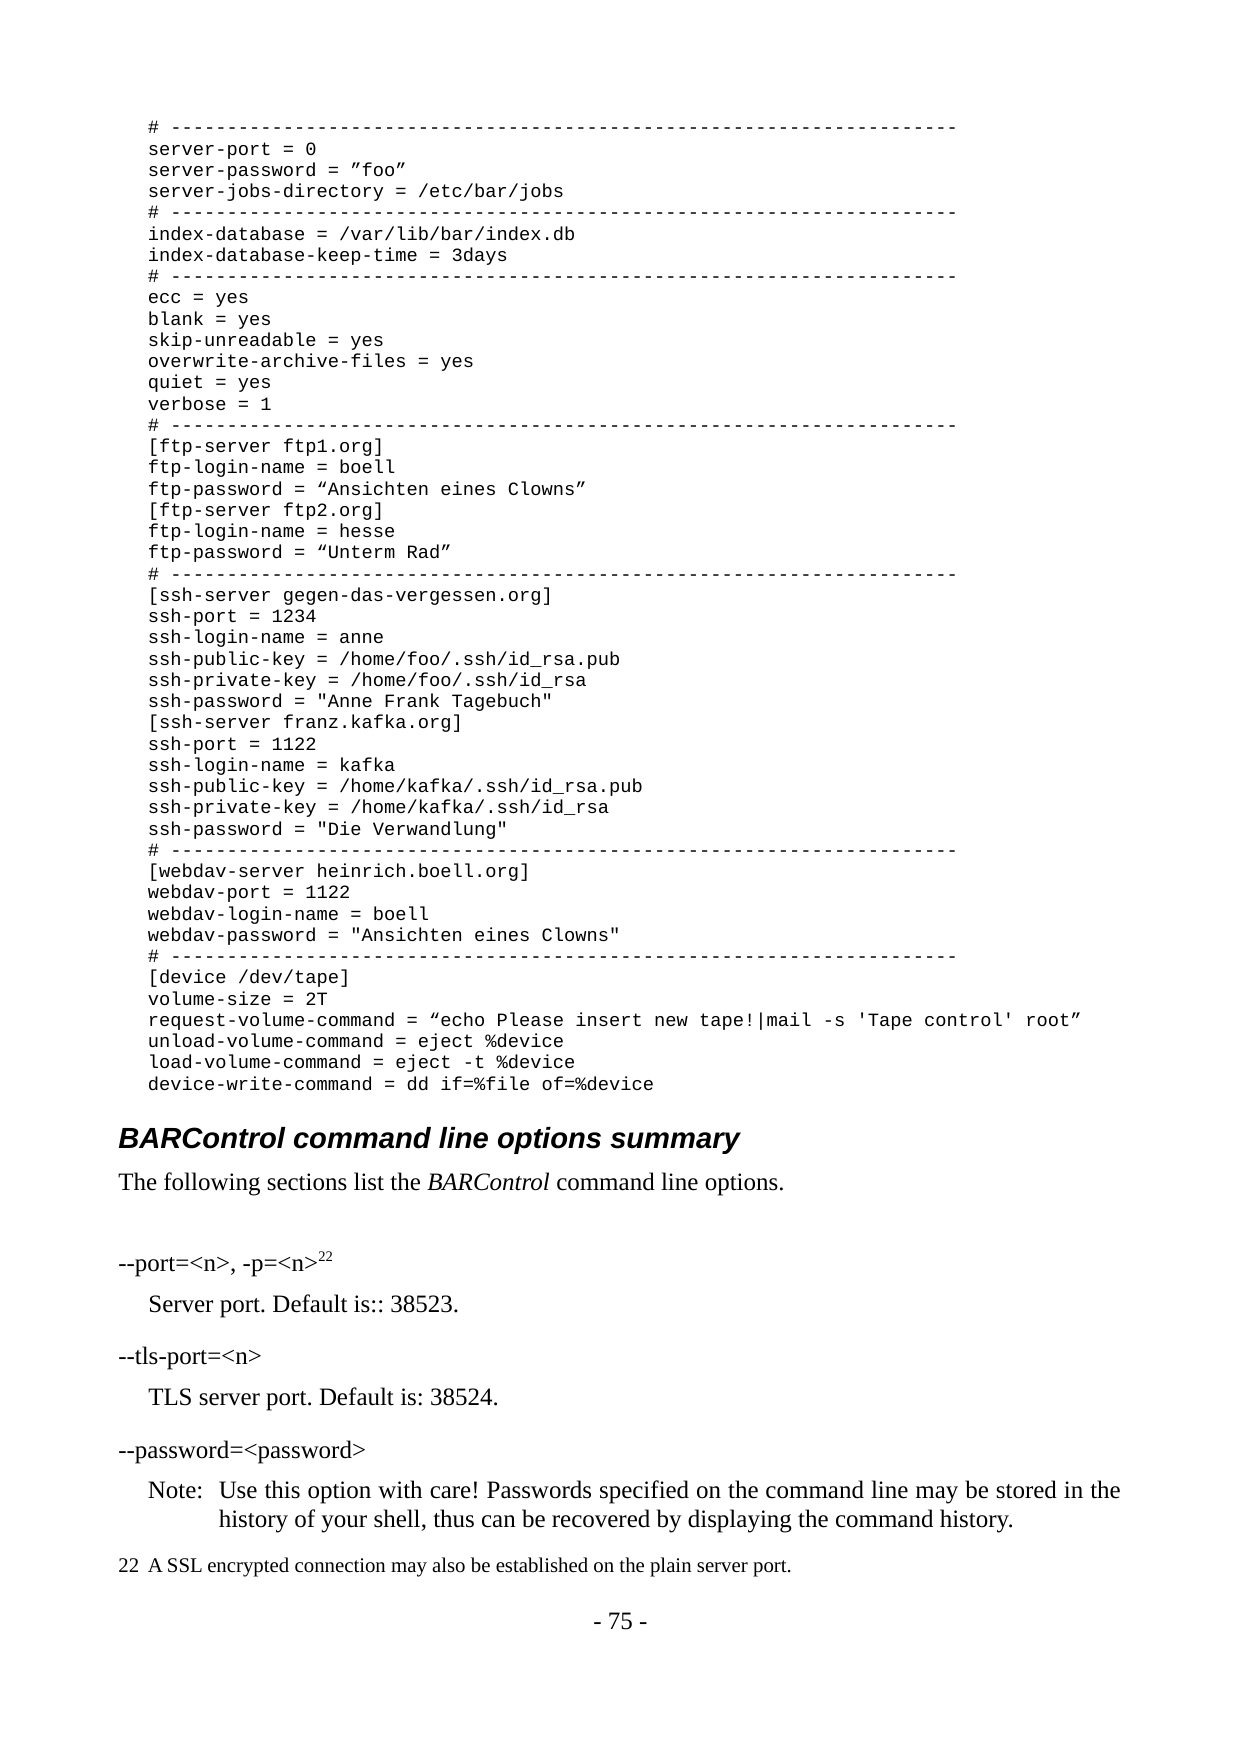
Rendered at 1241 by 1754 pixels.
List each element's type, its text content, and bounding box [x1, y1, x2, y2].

text server-password = ”foo” [148, 161, 1122, 182]
text ssh-login-name = anne [148, 628, 1122, 649]
text [ftp-server ftp1.org] [148, 437, 1122, 458]
text webdav-password = "Ansichten eines Clowns" [148, 926, 1122, 947]
text ssh-port = 1122 [148, 734, 1122, 756]
text # ---------------------------------------------------------------------- [148, 203, 1122, 224]
text load-volume-command = eject -t %device [148, 1053, 1122, 1074]
text server-jobs-directory = /etc/bar/jobs [148, 182, 1122, 203]
text ssh-port = 1234 [148, 607, 1122, 628]
text TLS server port. Default is: 38524. [148, 1382, 1122, 1411]
text # ---------------------------------------------------------------------- [148, 841, 1122, 862]
text blank = yes [148, 309, 1122, 331]
text ssh-password = "Anne Frank Tagebuch" [148, 692, 1122, 713]
text ftp-password = “Unterm Rad” [148, 543, 1122, 564]
text overwrite-archive-files = yes [148, 352, 1122, 373]
text ssh-password = "Die Verwandlung" [148, 819, 1122, 841]
text # ---------------------------------------------------------------------- [148, 267, 1122, 288]
text [webdav-server heinrich.boell.org] [148, 862, 1122, 883]
title --tls-port=<n> [118, 1341, 1122, 1370]
title --password=<password> [118, 1435, 1122, 1463]
text # ---------------------------------------------------------------------- [148, 947, 1122, 968]
title --port=<n>, -p=<n> [118, 1248, 1122, 1277]
text ecc = yes [148, 288, 1122, 309]
text ssh-public-key = /home/foo/.ssh/id_rsa.pub [148, 649, 1122, 671]
text ssh-public-key = /home/kafka/.ssh/id_rsa.pub [148, 777, 1122, 798]
text webdav-port = 1122 [148, 883, 1122, 904]
text quiet = yes [148, 373, 1122, 394]
text ftp-login-name = hesse [148, 522, 1122, 543]
text # ---------------------------------------------------------------------- [148, 118, 1122, 139]
text [ssh-server franz.kafka.org] [148, 713, 1122, 734]
text index-database = /var/lib/bar/index.db [148, 224, 1122, 246]
text [ftp-server ftp2.org] [148, 501, 1122, 522]
text volume-size = 2T [148, 989, 1122, 1011]
text ssh-login-name = kafka [148, 756, 1122, 777]
text verbose = 1 [148, 394, 1122, 416]
text webdav-login-name = boell [148, 904, 1122, 926]
text ssh-private-key = /home/foo/.ssh/id_rsa [148, 671, 1122, 692]
text unload-volume-command = eject %device [148, 1032, 1122, 1053]
text skip-unreadable = yes [148, 331, 1122, 352]
text ssh-private-key = /home/kafka/.ssh/id_rsa [148, 798, 1122, 819]
text ftp-login-name = boell [148, 458, 1122, 479]
text Server port. Default is:: 38523. [148, 1289, 1122, 1317]
text device-write-command = dd if=%file of=%device [148, 1074, 1122, 1096]
text A SSL encrypted connection may also be established on the plain server port. [118, 1553, 1122, 1577]
text ftp-password = “Ansichten eines Clowns” [148, 479, 1122, 501]
text Note: Use this option with care! Passwords specified on the command line may be stored in the history of your shell, thus can be recovered by displaying the command history. [148, 1476, 1122, 1533]
text [ssh-server gegen-das-vergessen.org] [148, 586, 1122, 607]
text request-volume-command = “echo Please insert new tape!|mail -s 'Tape control' root” [148, 1011, 1122, 1032]
subtitle BARControl command line options summary [118, 1121, 1122, 1154]
text index-database-keep-time = 3days [148, 246, 1122, 267]
text # ---------------------------------------------------------------------- [148, 416, 1122, 437]
text server-port = 0 [148, 139, 1122, 161]
text The following sections list the BARControl command line options. [118, 1167, 1122, 1195]
text # ---------------------------------------------------------------------- [148, 564, 1122, 586]
text [device /dev/tape] [148, 968, 1122, 989]
